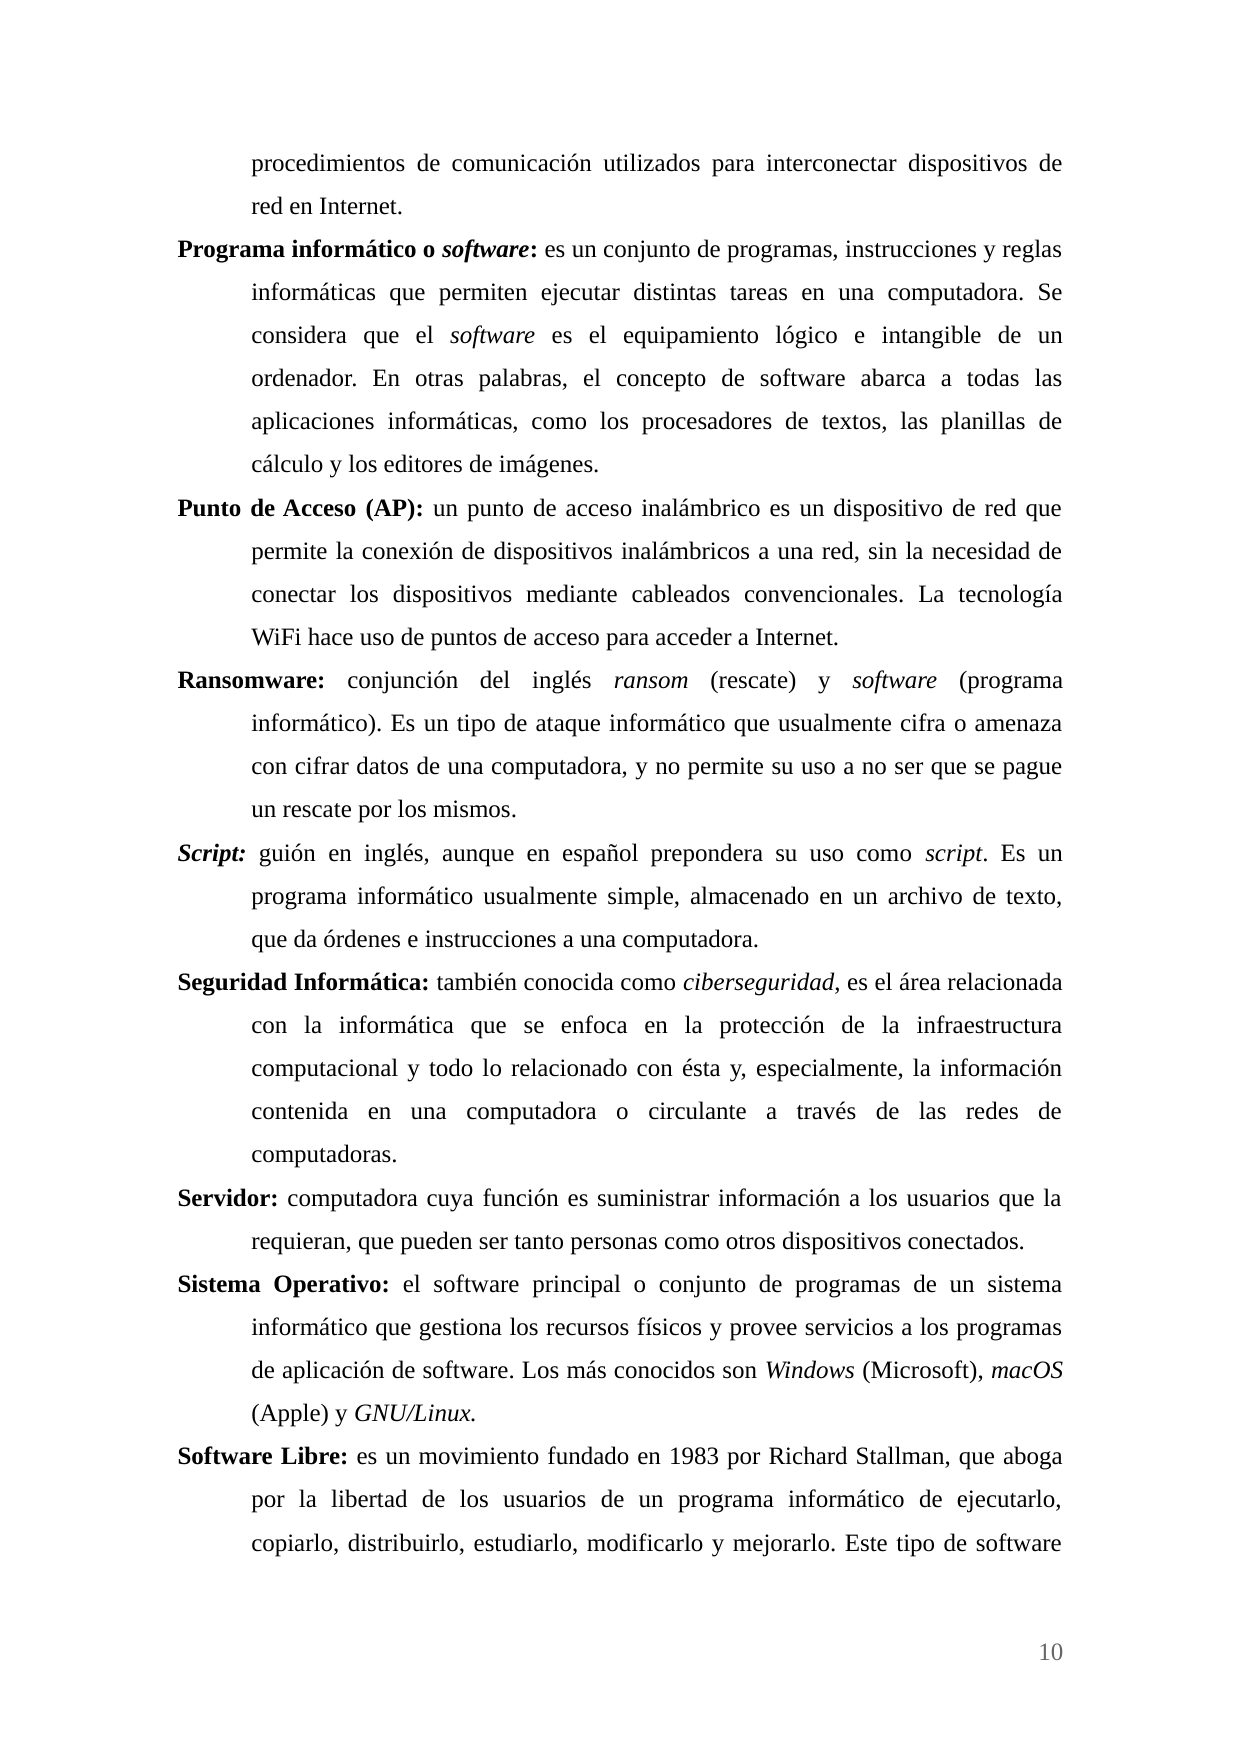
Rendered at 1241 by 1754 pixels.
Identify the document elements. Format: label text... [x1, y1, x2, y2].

text Seguridad Informática: también conocida como ciberseguridad, es el área relacionada con la informática que se enfoca en la protección de la infraestructura computacional y todo lo relacionado con ésta y, especialmente, la información contenida en una computadora o circulante a través de las redes de computadoras. [177, 967, 1063, 1168]
text Script: guión en inglés, aunque en español prepondera su uso como script. Es un programa informático usualmente simple, almacenado en un archivo de texto, que da órdenes e instrucciones a una computadora. [177, 838, 1063, 953]
text Punto de Acceso (AP): un punto de acceso inalámbrico es un dispositivo de red que permite la conexión de dispositivos inalámbricos a una red, sin la necesidad de conectar los dispositivos mediante cableados convencionales. La tecnología WiFi hace uso de puntos de acceso para acceder a Internet. [177, 493, 1063, 651]
text Software Libre: es un movimiento fundado en 1983 por Richard Stallman, que aboga por la libertad de los usuarios de un programa informático de ejecutarlo, copiarlo, distribuirlo, estudiarlo, modificarlo y mejorarlo. Este tipo de software [177, 1441, 1063, 1556]
text Sistema Operativo: el software principal o conjunto de programas de un sistema informático que gestiona los recursos físicos y provee servicios a los programas de aplicación de software. Los más conocidos son Windows (Microsoft), macOS (Apple) y GNU/Linux. [177, 1269, 1063, 1427]
text Ransomware: conjunción del inglés ransom (rescate) y software (programa informático). Es un tipo de ataque informático que usualmente cifra o amenaza con cifrar datos de una computadora, y no permite su uso a no ser que se pague un rescate por los mismos. [177, 665, 1063, 823]
text Servidor: computadora cuya función es suministrar información a los usuarios que la requieran, que pueden ser tanto personas como otros dispositivos conectados. [177, 1183, 1063, 1254]
text Programa informático o software: es un conjunto de programas, instrucciones y reglas informáticas que permiten ejecutar distintas tareas en una computadora. Se considera que el software es el equipamiento lógico e intangible de un ordenador. En otras palabras, el concepto de software abarca a todas las aplicaciones informáticas, como los procesadores de textos, las planillas de cálculo y los editores de imágenes. [177, 234, 1063, 478]
text procedimientos de comunicación utilizados para interconectar dispositivos de red en Internet. [177, 148, 1063, 219]
